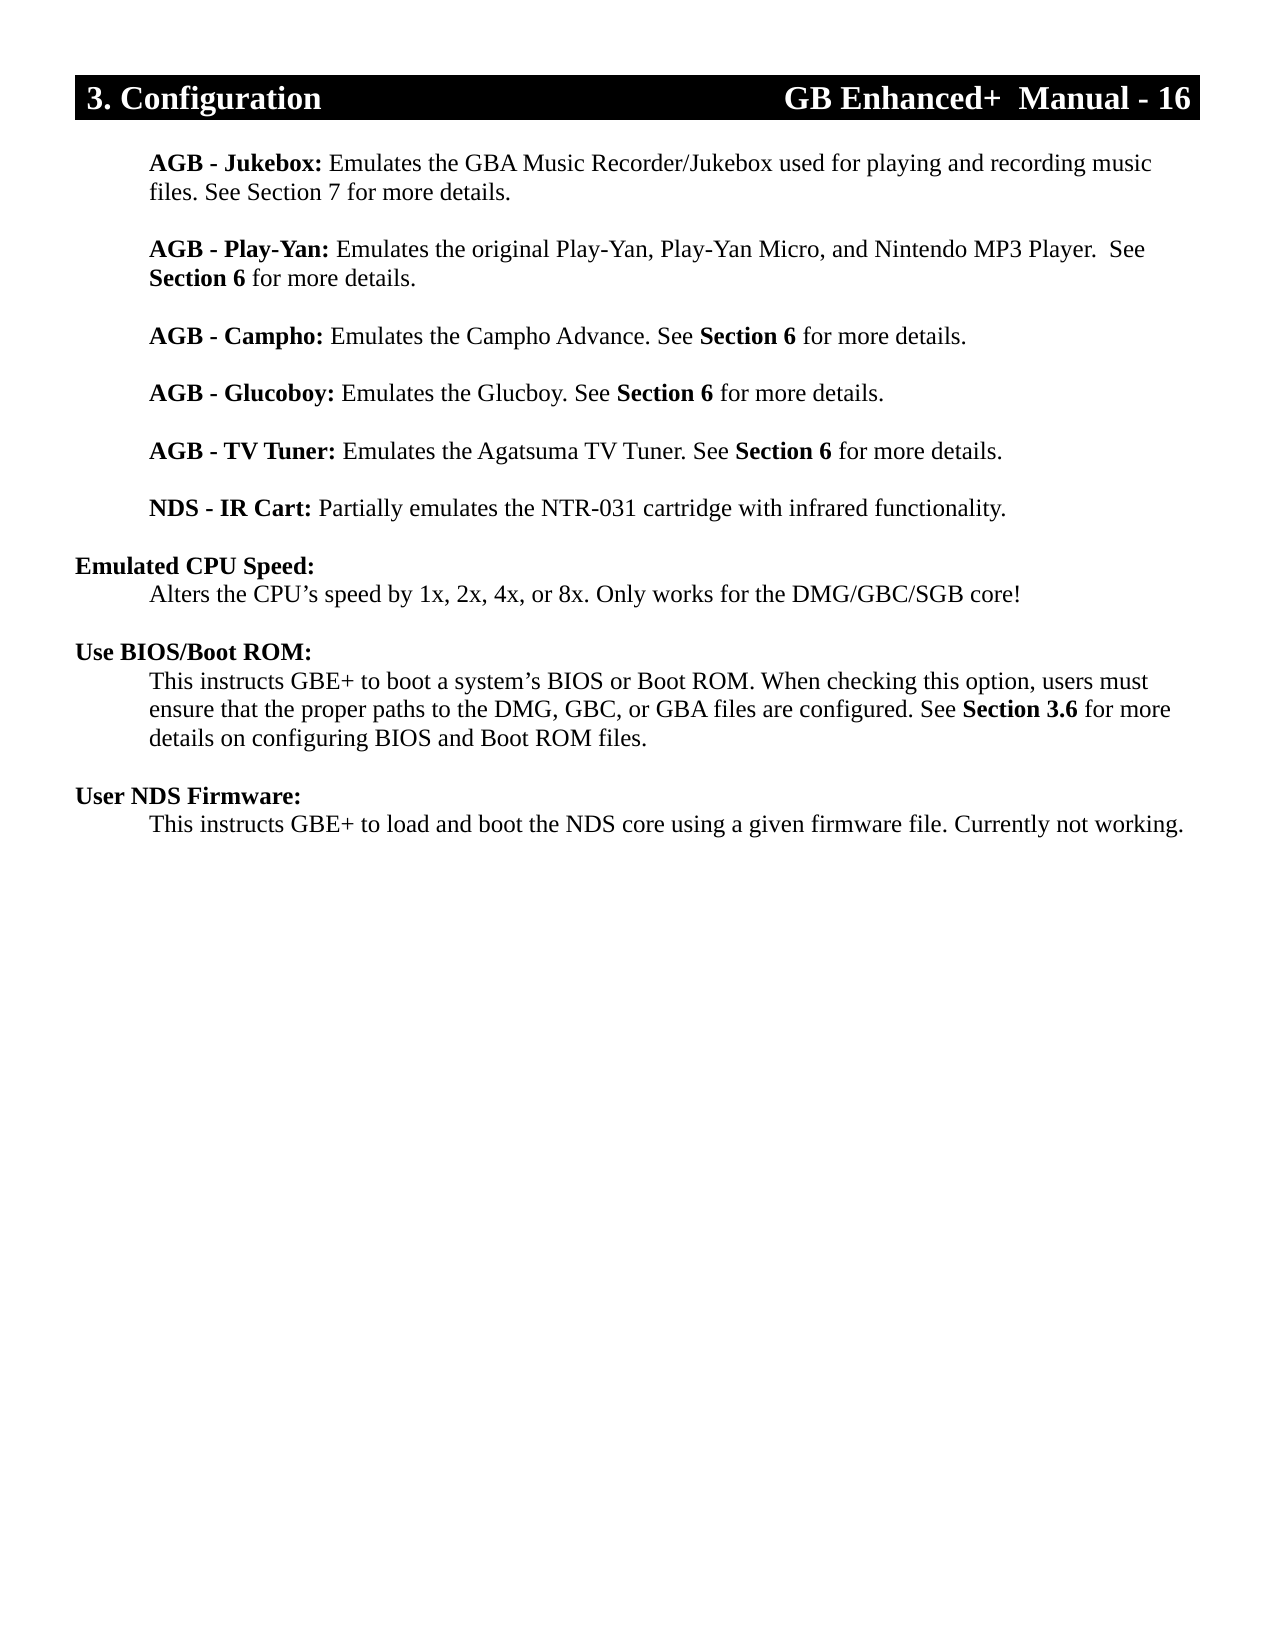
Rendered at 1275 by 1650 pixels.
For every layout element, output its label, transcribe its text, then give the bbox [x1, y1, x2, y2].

text Use BIOS/Boot ROM: [75, 637, 1200, 666]
text Alters the CPU’s speed by 1x, 2x, 4x, or 8x. Only works for the DMG/GBC/SGB core! [75, 579, 1200, 608]
text AGB - Glucoboy: Emulates the Glucboy. See Section 6 for more details. [75, 378, 1200, 407]
text NDS - IR Cart: Partially emulates the NTR-031 cartridge with infrared functionality. [75, 493, 1200, 522]
text User NDS Firmware: [75, 781, 1200, 809]
text AGB - TV Tuner: Emulates the Agatsuma TV Tuner. See Section 6 for more details. [75, 436, 1200, 464]
text AGB - Play-Yan: Emulates the original Play-Yan, Play-Yan Micro, and Nintendo MP3 Player. See Section 6 for more details. [75, 234, 1200, 292]
text This instructs GBE+ to load and boot the NDS core using a given firmware file. Currently not working. [75, 809, 1200, 838]
text AGB - Campho: Emulates the Campho Advance. See Section 6 for more details. [75, 321, 1200, 349]
text 3. Configuration GB Enhanced+ Manual - 16 [75, 75, 1200, 119]
text AGB - Jukebox: Emulates the GBA Music Recorder/Jukebox used for playing and recording music files. See Section 7 for more details. [75, 148, 1200, 206]
text Emulated CPU Speed: [75, 551, 1200, 579]
text This instructs GBE+ to boot a system’s BIOS or Boot ROM. When checking this option, users must ensure that the proper paths to the DMG, GBC, or GBA files are configured. See Section 3.6 for more details on configuring BIOS and Boot ROM files. [75, 666, 1200, 752]
